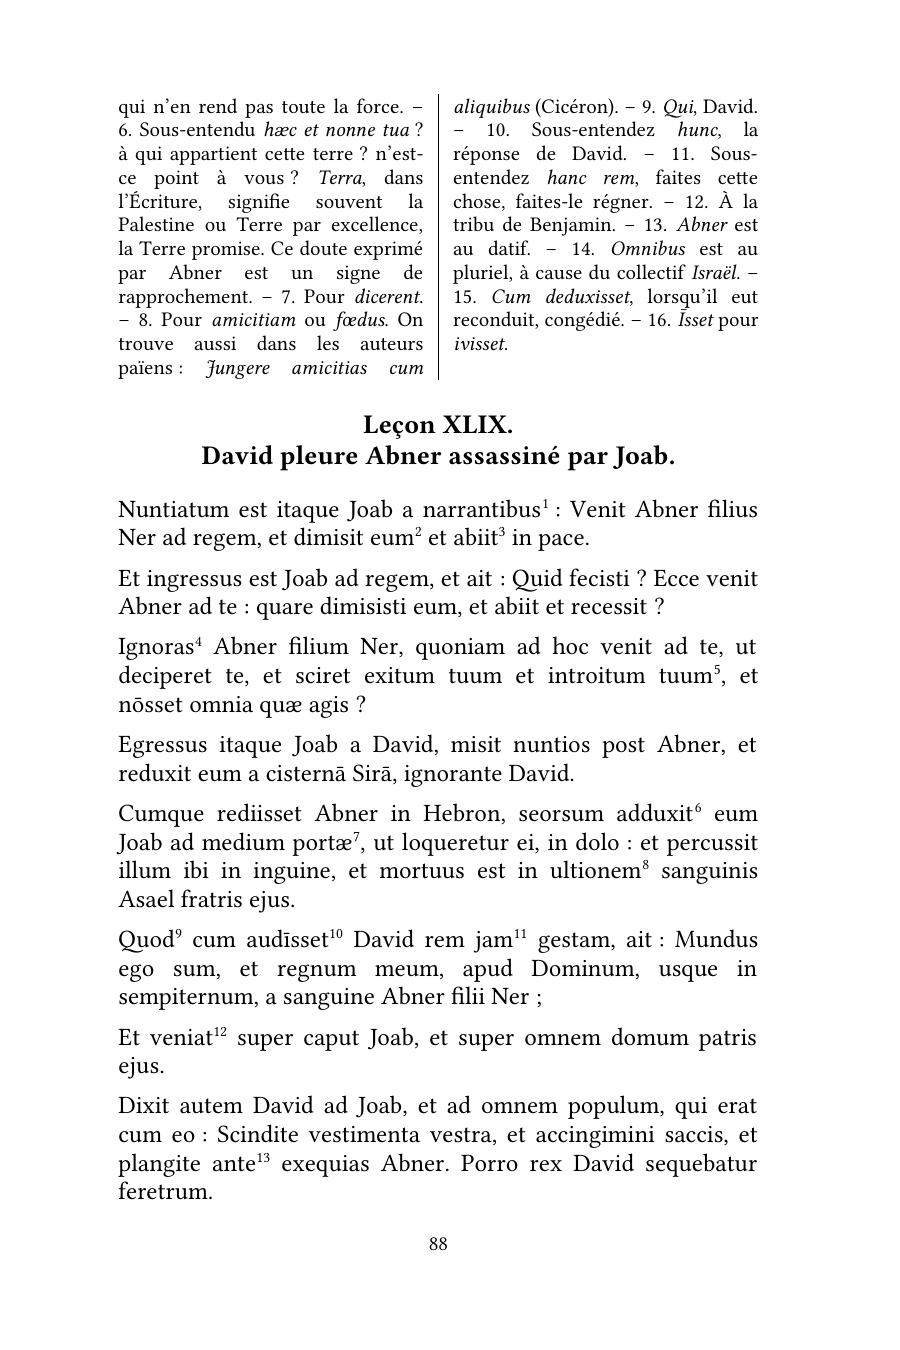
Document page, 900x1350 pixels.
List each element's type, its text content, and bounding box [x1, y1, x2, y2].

text qui n’en rend pas toute la force. – 6. Sous-entendu hæc et nonne tua ? à qui appartient cette terre ? n’est-ce point à vous ? Terra, dans l’Écriture, signifie souvent la Palestine ou Terre par excellence, la Terre promise. Ce doute exprimé par Abner est un signe de rapprochement. – 7. Pour dicerent. – 8. Pour amicitiam ou fœdus. On trouve aussi dans les auteurs païens : Jungere amicitias cum [118, 94, 423, 379]
text Et ingressus est Joab ad regem, et ait : Quid fecisti ? Ecce venit Abner ad te : quare dimisisti eum, et abiit et recessit ? [118, 563, 758, 621]
text Nuntiatum est itaque Joab a narrantibus1 : Venit Abner filius Ner ad regem, et dimisit eum2 et abiit3 in pace. [118, 494, 758, 552]
text Egressus itaque Joab a David, misit nuntios post Abner, et reduxit eum a cisternā Sirā, ignorante David. [118, 730, 758, 787]
text Leçon XLIX. David pleure Abner assassiné par Joab. [118, 409, 758, 471]
text Ignoras4 Abner filium Ner, quoniam ad hoc venit ad te, ut deciperet te, et sciret exitum tuum et introitum tuum5, et nōsset omnia quæ agis ? [118, 632, 758, 718]
text aliquibus (Cicéron). – 9. Qui, David. – 10. Sous-entendez hunc, la réponse de David. – 11. Sous-entendez hanc rem, faites cette chose, faites-le régner. – 12. À la tribu de Benjamin. – 13. Abner est au datif. – 14. Omnibus est au pluriel, à cause du collectif Israël. – 15. Cum deduxisset, lorsqu’il eut reconduit, congédié. – 16. Īsset pour ivisset. [453, 94, 758, 356]
text Et veniat12 super caput Joab, et super omnem domum patris ejus. [118, 1022, 758, 1079]
text Cumque rediisset Abner in Hebron, seorsum adduxit6 eum Joab ad medium portæ7, ut loqueretur ei, in dolo : et percussit illum ibi in inguine, et mortuus est in ultionem8 sanguinis Asael fratris ejus. [118, 799, 758, 913]
text Quod9 cum audīsset10 David rem jam11 gestam, ait : Mundus ego sum, et regnum meum, apud Dominum, usque in sempiternum, a sanguine Abner filii Ner ; [118, 925, 758, 1011]
text Dixit autem David ad Joab, et ad omnem populum, qui erat cum eo : Scindite vestimenta vestra, et accingimini saccis, et plangite ante13 exequias Abner. Porro rex David sequebatur feretrum. [118, 1091, 758, 1206]
